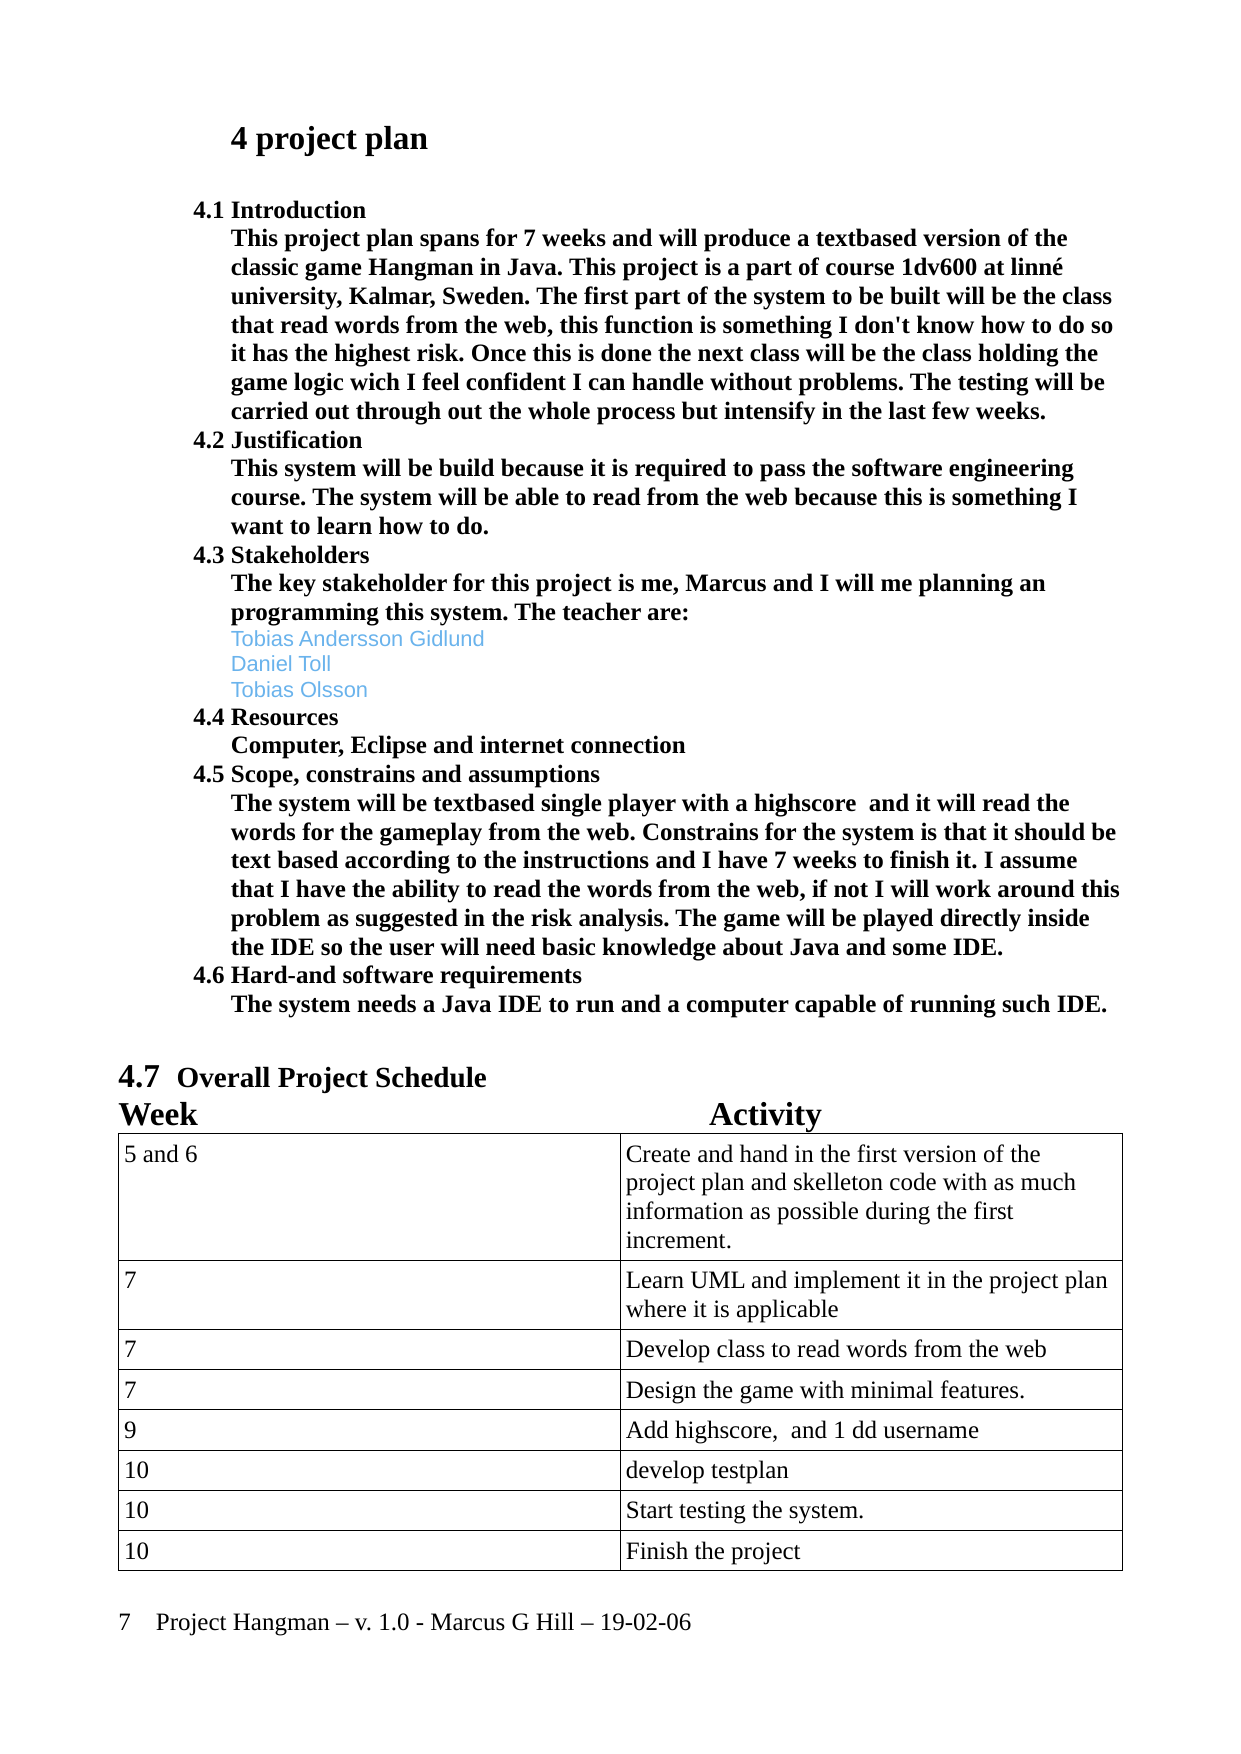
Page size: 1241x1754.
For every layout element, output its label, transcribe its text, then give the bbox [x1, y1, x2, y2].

table_cell develop testplan [621, 1451, 1122, 1490]
table_cell 7 [119, 1261, 620, 1328]
list Scope, constrains and assumptions The system will be textbased single player with a highscore and it will read the words for the gameplay from the web. Constrains for the system is that it should be text based according to the instructions and I have 7 weeks to finish it. I assume that I have the ability to read the words from the web, if not I will work around this problem as suggested in the risk analysis. The game will be played directly inside the IDE so the user will need basic knowledge about Java and some IDE. [193, 759, 1122, 960]
table_cell Design the game with minimal features. [621, 1370, 1122, 1409]
list The key stakeholder for this project is me, Marcus and I will me planning an programming this system. The teacher are: Tobias Andersson Gidlund Daniel Toll Tobias Olsson [193, 568, 1122, 702]
table_cell 10 [119, 1451, 620, 1490]
table_cell 10 [119, 1491, 620, 1530]
list Introduction This project plan spans for 7 weeks and will produce a textbased version of the classic game Hangman in Java. This project is a part of course 1dv600 at linné university, Kalmar, Sweden. The first part of the system to be built will be the class that read words from the web, this function is something I don't know how to do so it has the highest risk. Once this is done the next class will be the class holding the game logic wich I feel confident I can handle without problems. The testing will be carried out through out the whole process but intensify in the last few weeks. [193, 195, 1122, 425]
table_cell Learn UML and implement it in the project plan where it is applicable [621, 1261, 1122, 1328]
table_cell 9 [119, 1410, 620, 1449]
table_cell 7 [119, 1370, 620, 1409]
table_cell Finish the project [621, 1531, 1122, 1570]
table_cell 10 [119, 1531, 620, 1570]
text Week Activity [118, 1094, 1122, 1133]
table_cell 7 [119, 1330, 620, 1369]
table_header 5 and 6 [119, 1134, 620, 1259]
list 4 project plan [193, 118, 1122, 156]
list Stakeholders [193, 540, 1122, 568]
table_header Create and hand in the first version of the project plan and skelleton code with as much information as possible during the first increment. [621, 1134, 1122, 1259]
list Hard-and software requirements The system needs a Java IDE to run and a computer capable of running such IDE. [193, 960, 1122, 1018]
text 4.7 Overall Project Schedule [118, 1056, 1122, 1094]
table_cell Start testing the system. [621, 1491, 1122, 1530]
list Justification This system will be build because it is required to pass the software engineering course. The system will be able to read from the web because this is something I want to learn how to do. [193, 425, 1122, 540]
list Resources Computer, Eclipse and internet connection [193, 702, 1122, 759]
table_cell Add highscore, and 1 dd username [621, 1410, 1122, 1449]
table_cell Develop class to read words from the web [621, 1330, 1122, 1369]
